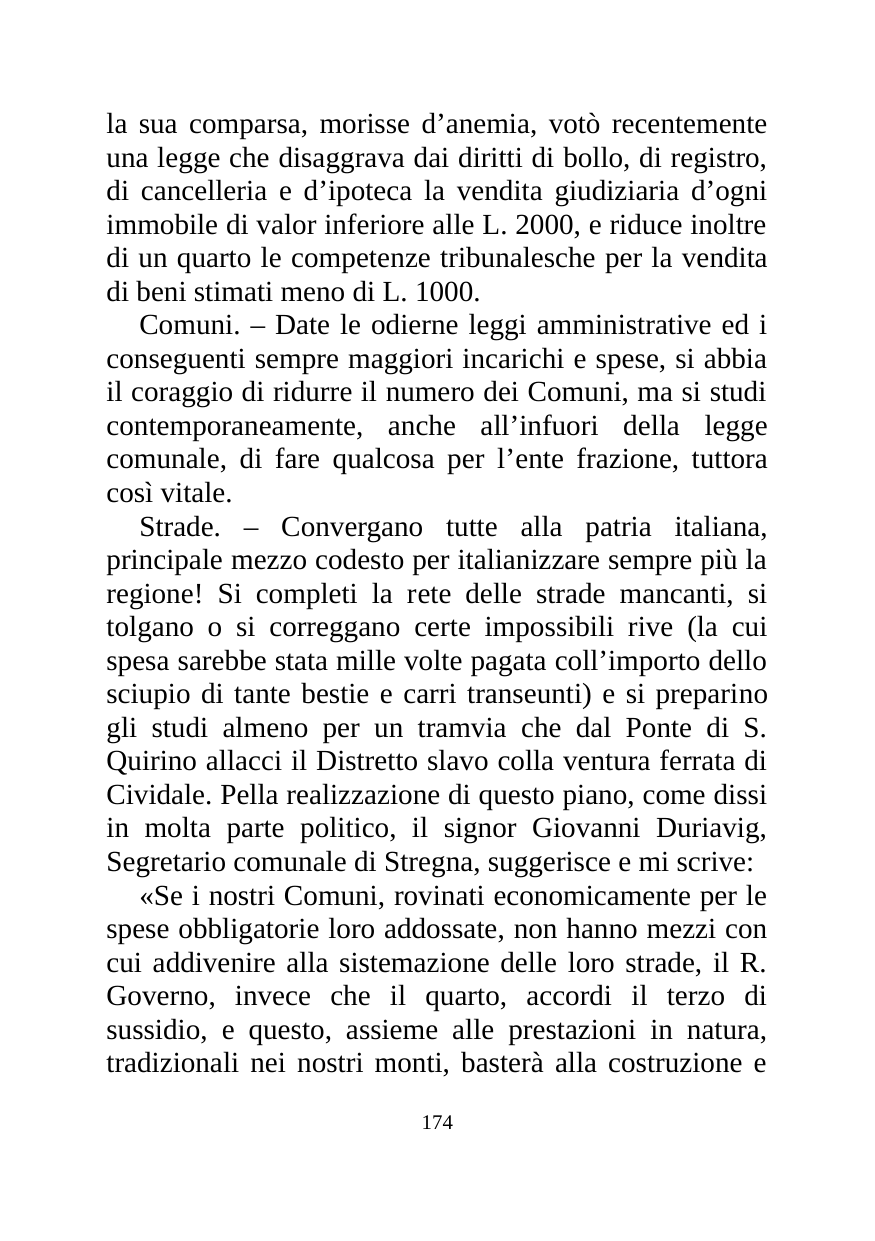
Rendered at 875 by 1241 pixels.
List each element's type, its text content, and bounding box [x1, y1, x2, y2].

text Comuni. – Date le odierne leggi amministrative ed i conseguenti sempre maggiori incarichi e spese, si abbia il coraggio di ridurre il numero dei Comuni, ma si studi contemporaneamente, anche all’infuori della legge comunale, di fare qualcosa per l’ente frazione, tuttora così vitale. [106, 307, 768, 509]
text la sua comparsa, morisse d’anemia, votò recentemente una legge che disaggrava dai diritti di bollo, di registro, di cancelleria e d’ipoteca la vendita giudiziaria d’ogni immobile di valor inferiore alle L. 2000, e riduce inoltre di un quarto le competenze tribunalesche per la vendita di beni stimati meno di L. 1000. [106, 106, 768, 307]
text «Se i nostri Comuni, rovinati economicamente per le spese obbligatorie loro addossate, non hanno mezzi con cui addivenire alla sistemazione delle loro strade, il R. Governo, invece che il quarto, accordi il terzo di sussidio, e questo, assieme alle prestazioni in natura, tradizionali nei nostri monti, basterà alla costruzione e [106, 878, 768, 1079]
text Strade. – Convergano tutte alla patria italiana, principale mezzo codesto per italianizzare sempre più la regione! Si completi la rete delle strade mancanti, si tolgano o si correggano certe impossibili rive (la cui spesa sarebbe stata mille volte pagata coll’importo dello sciupio di tante bestie e carri transeunti) e si preparino gli studi almeno per un tramvia che dal Ponte di S. Quirino allacci il Distretto slavo colla ventura ferrata di Cividale. Pella realizzazione di questo piano, come dissi in molta parte politico, il signor Giovanni Duriavig, Segretario comunale di Stregna, suggerisce e mi scrive: [106, 509, 768, 878]
